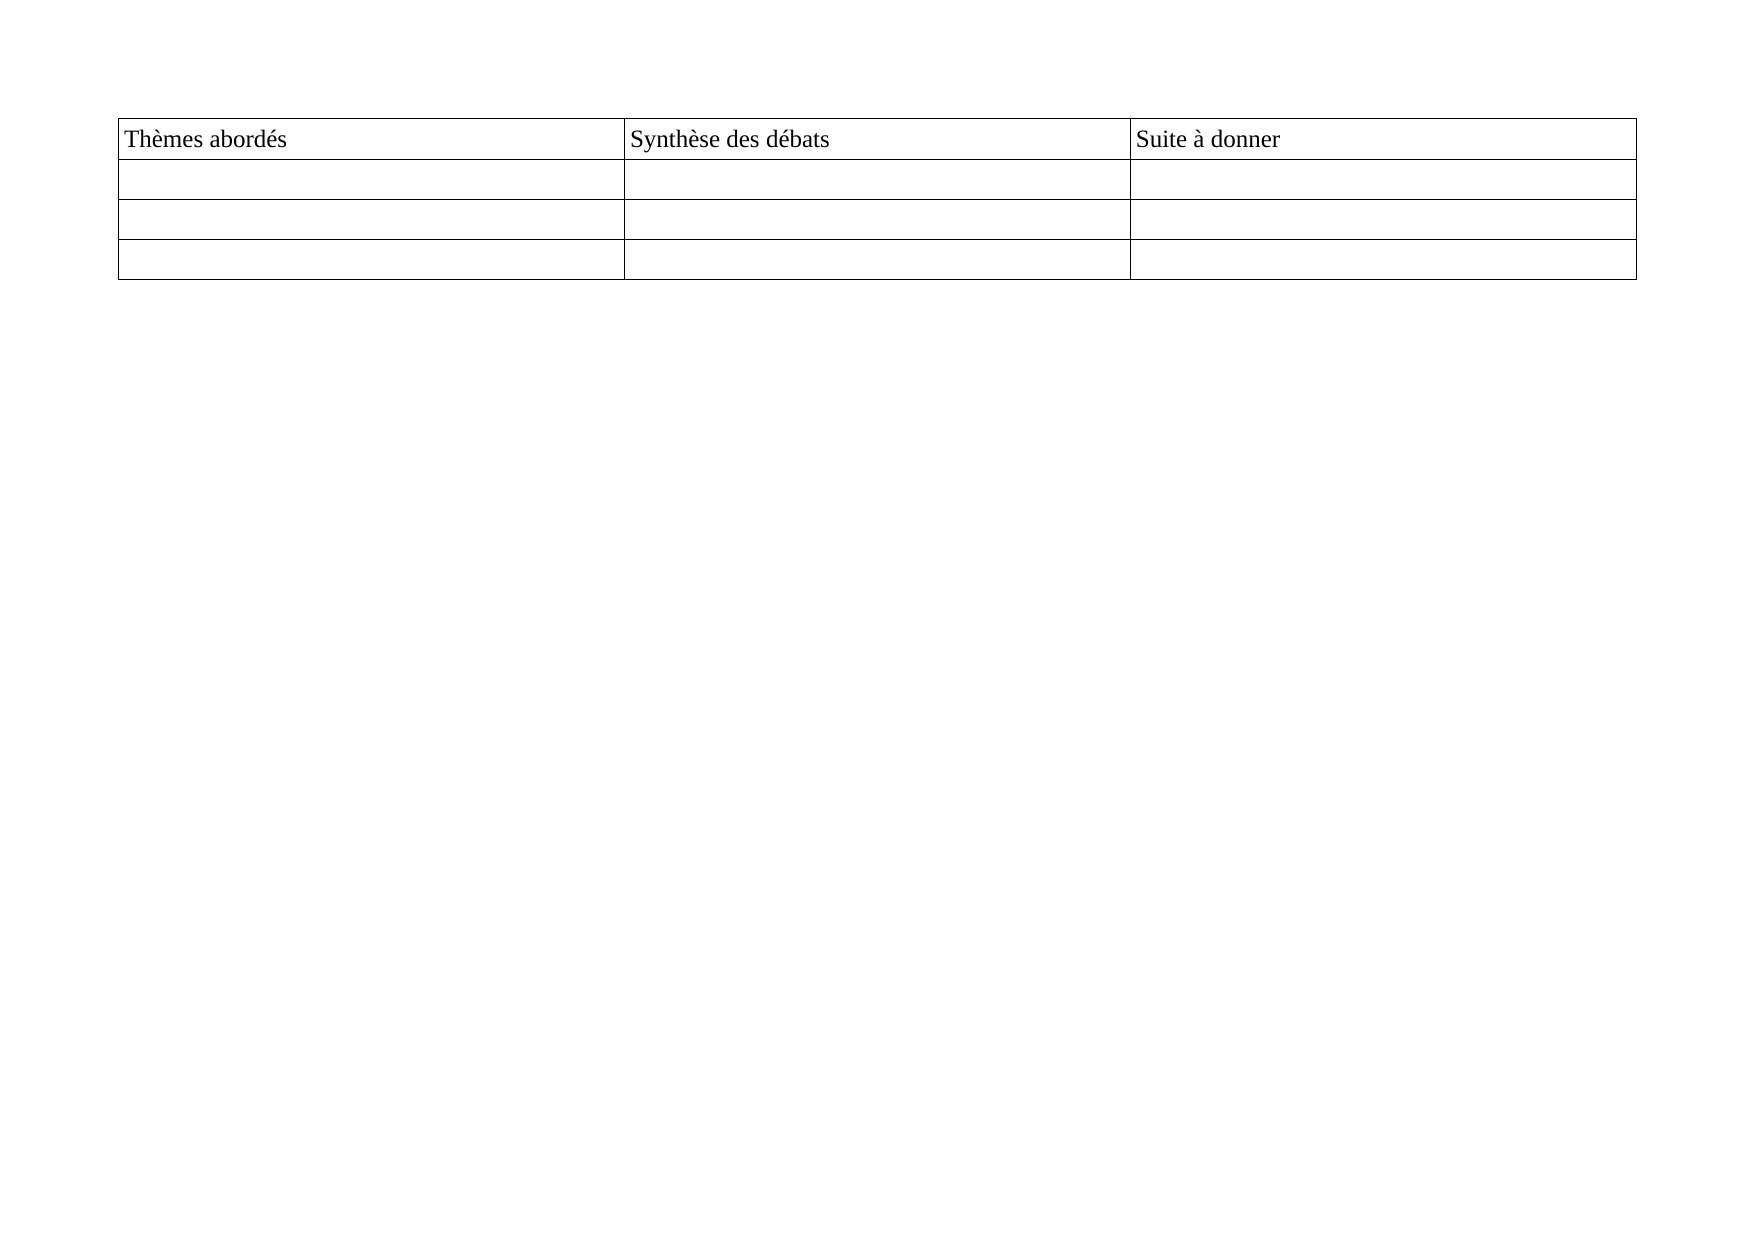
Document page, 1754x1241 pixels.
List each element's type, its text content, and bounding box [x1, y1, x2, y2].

table_header Suite à donner [1131, 119, 1636, 158]
table_cell [625, 160, 1130, 199]
table_cell [119, 240, 624, 279]
table_cell [119, 200, 624, 239]
table_cell [625, 240, 1130, 279]
table_header Thèmes abordés [119, 119, 624, 158]
table_header Synthèse des débats [625, 119, 1130, 158]
table_cell [119, 160, 624, 199]
table_cell [625, 200, 1130, 239]
table_cell [1131, 240, 1636, 279]
table_cell [1131, 160, 1636, 199]
table_cell [1131, 200, 1636, 239]
